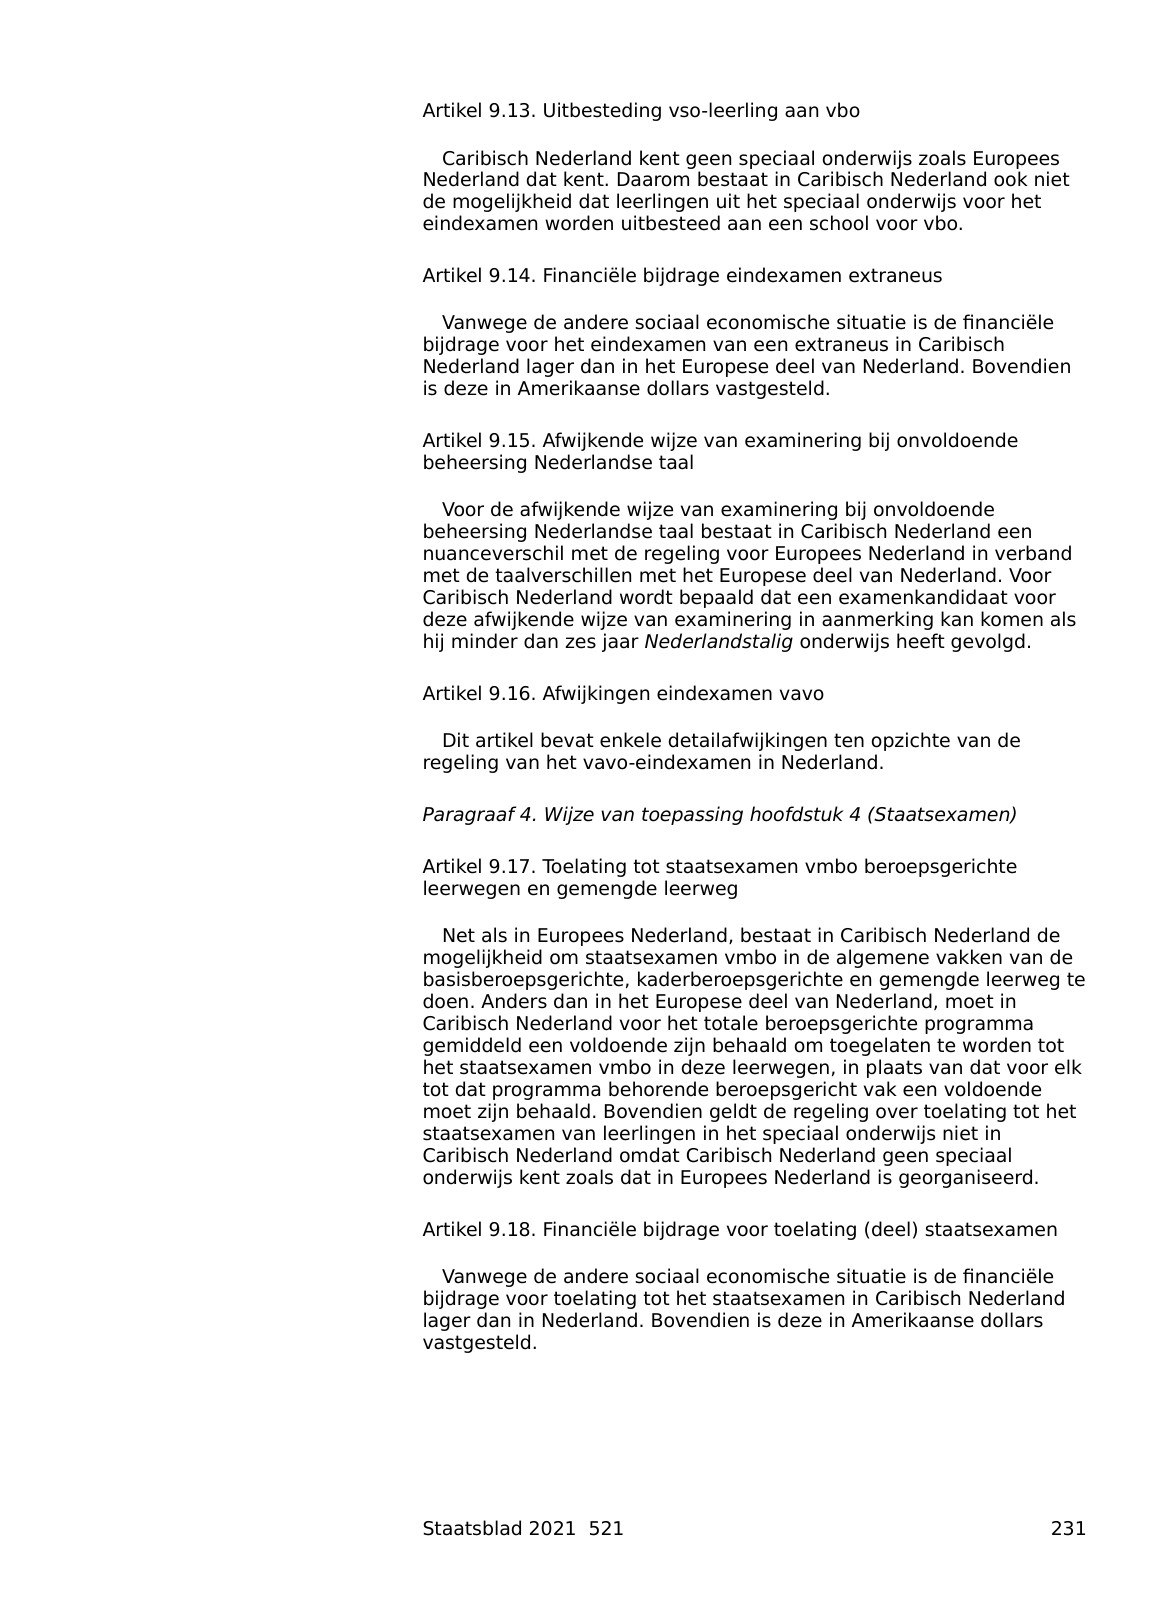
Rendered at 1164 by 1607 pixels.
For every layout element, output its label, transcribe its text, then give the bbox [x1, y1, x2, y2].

subtitle Artikel 9.14. Financiële bijdrage eindexamen extraneus [422, 265, 1087, 287]
subtitle Artikel 9.17. Toelating tot staatsexamen vmbo beroepsgerichte leerwegen en gemengde leerweg [422, 856, 1087, 900]
subtitle Artikel 9.13. Uitbesteding vso-leerling aan vbo [422, 100, 1087, 122]
subtitle Paragraaf 4. Wijze van toepassing hoofdstuk 4 (Staatsexamen) [422, 804, 1087, 826]
text Caribisch Nederland kent geen speciaal onderwijs zoals Europees Nederland dat kent. Daarom bestaat in Caribisch Nederland ook niet de mogelijkheid dat leerlingen uit het speciaal onderwijs voor het eindexamen worden uitbesteed aan een school voor vbo. [422, 147, 1087, 235]
subtitle Artikel 9.15. Afwijkende wijze van examinering bij onvoldoende beheersing Nederlandse taal [422, 430, 1087, 474]
subtitle Artikel 9.16. Afwijkingen eindexamen vavo [422, 683, 1087, 705]
text Voor de afwijkende wijze van examinering bij onvoldoende beheersing Nederlandse taal bestaat in Caribisch Nederland een nuanceverschil met de regeling voor Europees Nederland in verband met de taalverschillen met het Europese deel van Nederland. Voor Caribisch Nederland wordt bepaald dat een examenkandidaat voor deze afwijkende wijze van examinering in aanmerking kan komen als hij minder dan zes jaar Nederlandstalig onderwijs heeft gevolgd. [422, 499, 1087, 653]
text Dit artikel bevat enkele detailafwijkingen ten opzichte van de regeling van het vavo-eindexamen in Nederland. [422, 730, 1087, 774]
text Vanwege de andere sociaal economische situatie is de financiële bijdrage voor het eindexamen van een extraneus in Caribisch Nederland lager dan in het Europese deel van Nederland. Bovendien is deze in Amerikaanse dollars vastgesteld. [422, 312, 1087, 400]
text Vanwege de andere sociaal economische situatie is de financiële bijdrage voor toelating tot het staatsexamen in Caribisch Nederland lager dan in Nederland. Bovendien is deze in Amerikaanse dollars vastgesteld. [422, 1266, 1087, 1353]
text Net als in Europees Nederland, bestaat in Caribisch Nederland de mogelijkheid om staatsexamen vmbo in de algemene vakken van de basisberoepsgerichte, kaderberoepsgerichte en gemengde leerweg te doen. Anders dan in het Europese deel van Nederland, moet in Caribisch Nederland voor het totale beroepsgerichte programma gemiddeld een voldoende zijn behaald om toegelaten te worden tot het staatsexamen vmbo in deze leerwegen, in plaats van dat voor elk tot dat programma behorende beroepsgericht vak een voldoende moet zijn behaald. Bovendien geldt de regeling over toelating tot het staatsexamen van leerlingen in het speciaal onderwijs niet in Caribisch Nederland omdat Caribisch Nederland geen speciaal onderwijs kent zoals dat in Europees Nederland is georganiseerd. [422, 925, 1087, 1189]
subtitle Artikel 9.18. Financiële bijdrage voor toelating (deel) staatsexamen [422, 1219, 1087, 1241]
